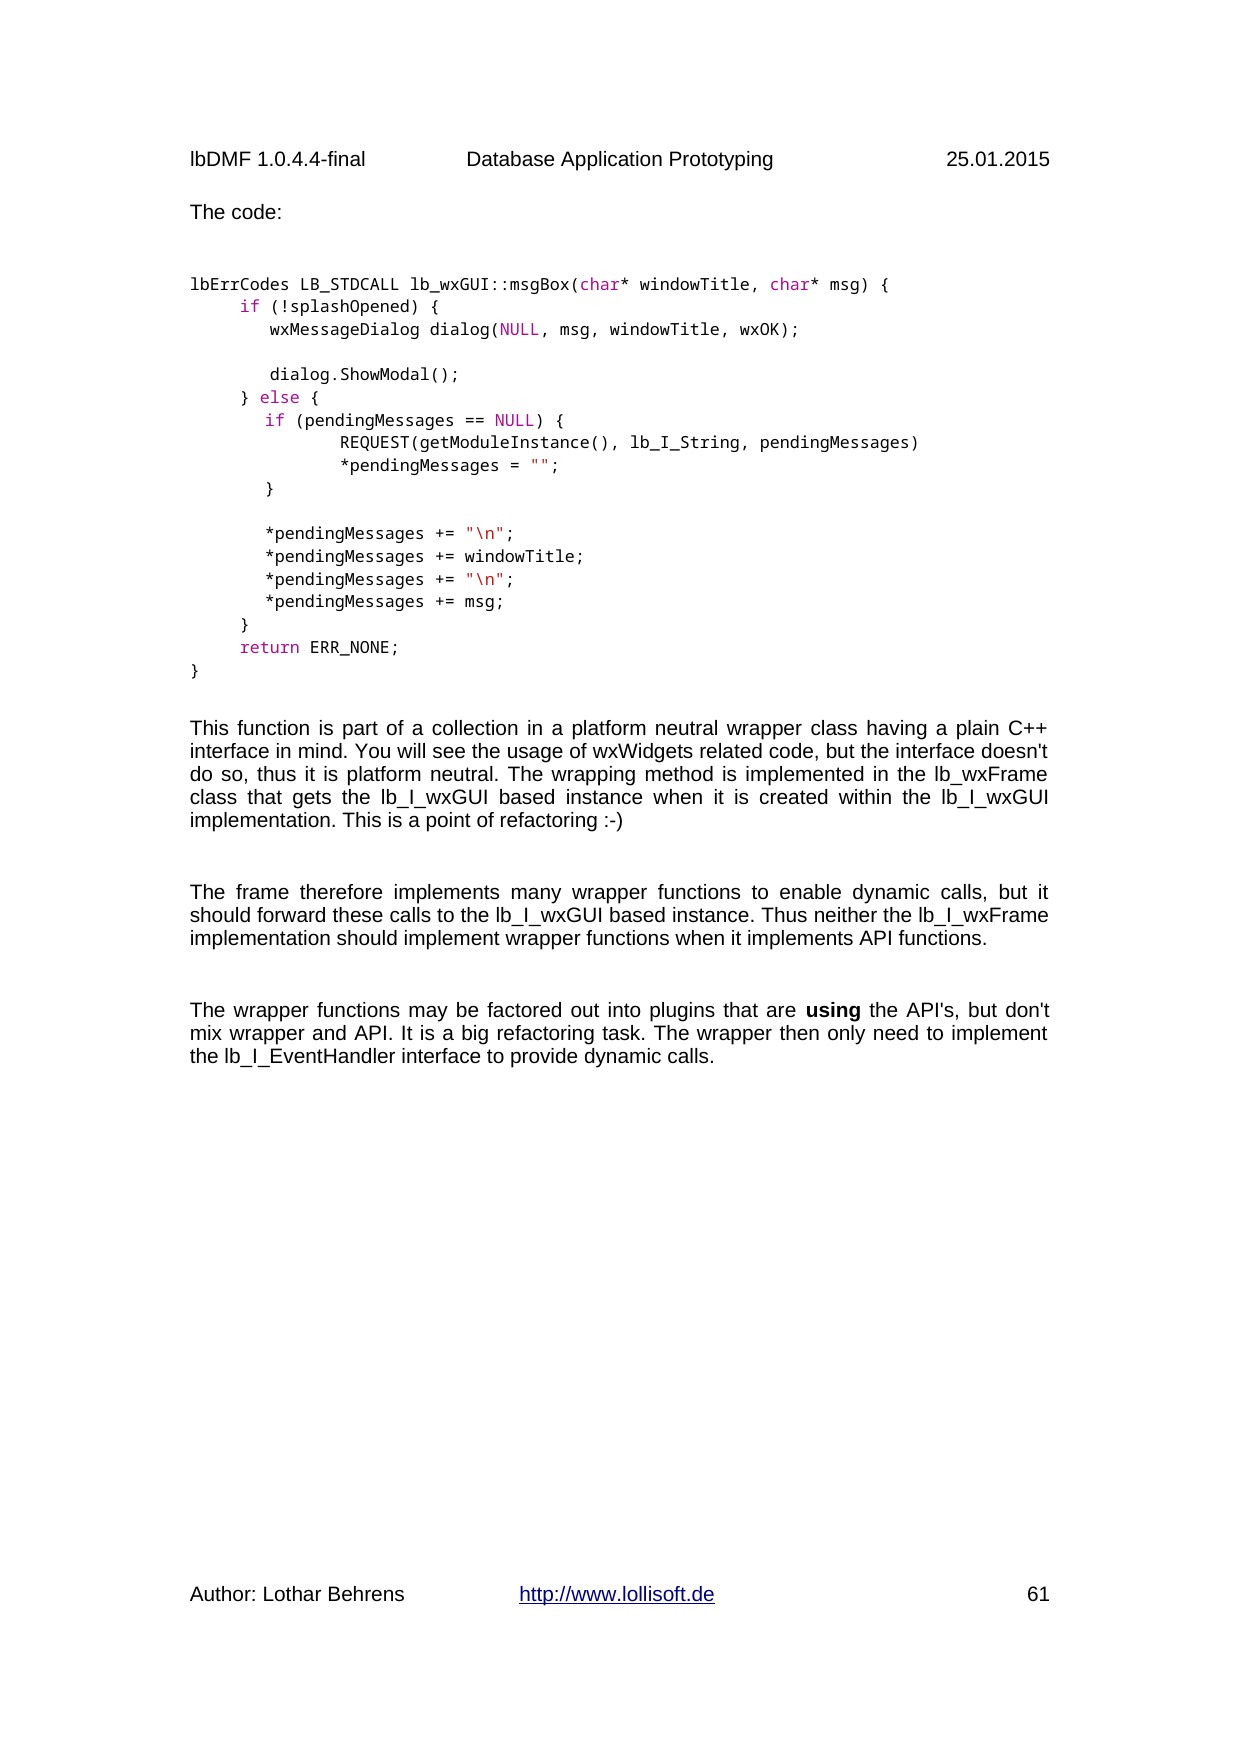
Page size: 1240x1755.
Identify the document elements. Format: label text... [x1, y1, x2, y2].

text *pendingMessages += windowTitle; [189, 544, 1050, 567]
text } [189, 476, 1050, 499]
text REQUEST(getModuleInstance(), lb_I_String, pendingMessages) [189, 431, 1050, 454]
text This function is part of a collection in a platform neutral wrapper class having a plain C++ interface in mind. You will see the usage of wxWidgets related code, but the interface doesn't do so, thus it is platform neutral. The wrapping method is implemented in the lb_wxFrame class that gets the lb_I_wxGUI based instance when it is created within the lb_I_wxGUI implementation. This is a point of refactoring :-) [189, 716, 1050, 832]
text *pendingMessages += "\n"; [189, 567, 1050, 590]
text *pendingMessages = ""; [189, 454, 1050, 476]
text *pendingMessages += "\n"; [189, 522, 1050, 544]
text The code: [189, 201, 1050, 224]
text } [189, 613, 1050, 635]
text } else { [189, 386, 1050, 408]
text lbErrCodes LB_STDCALL lb_wxGUI::msgBox(char* windowTitle, char* msg) { [189, 272, 1050, 295]
text The wrapper functions may be factored out into plugins that are using the API's, but don't mix wrapper and API. It is a big refactoring task. The wrapper then only need to implement the lb_I_EventHandler interface to provide dynamic calls. [189, 998, 1050, 1068]
text if (!splashOpened) { [189, 295, 1050, 317]
text return ERR_NONE; [189, 635, 1050, 658]
text *pendingMessages += msg; [189, 590, 1050, 613]
text dialog.ShowModal(); [189, 363, 1050, 386]
text } [189, 658, 1050, 681]
text if (pendingMessages == NULL) { [189, 408, 1050, 431]
text The frame therefore implements many wrapper functions to enable dynamic calls, but it should forward these calls to the lb_I_wxGUI based instance. Thus neither the lb_I_wxFrame implementation should implement wrapper functions when it implements API functions. [189, 880, 1050, 950]
text wxMessageDialog dialog(NULL, msg, windowTitle, wxOK); [189, 317, 1050, 340]
